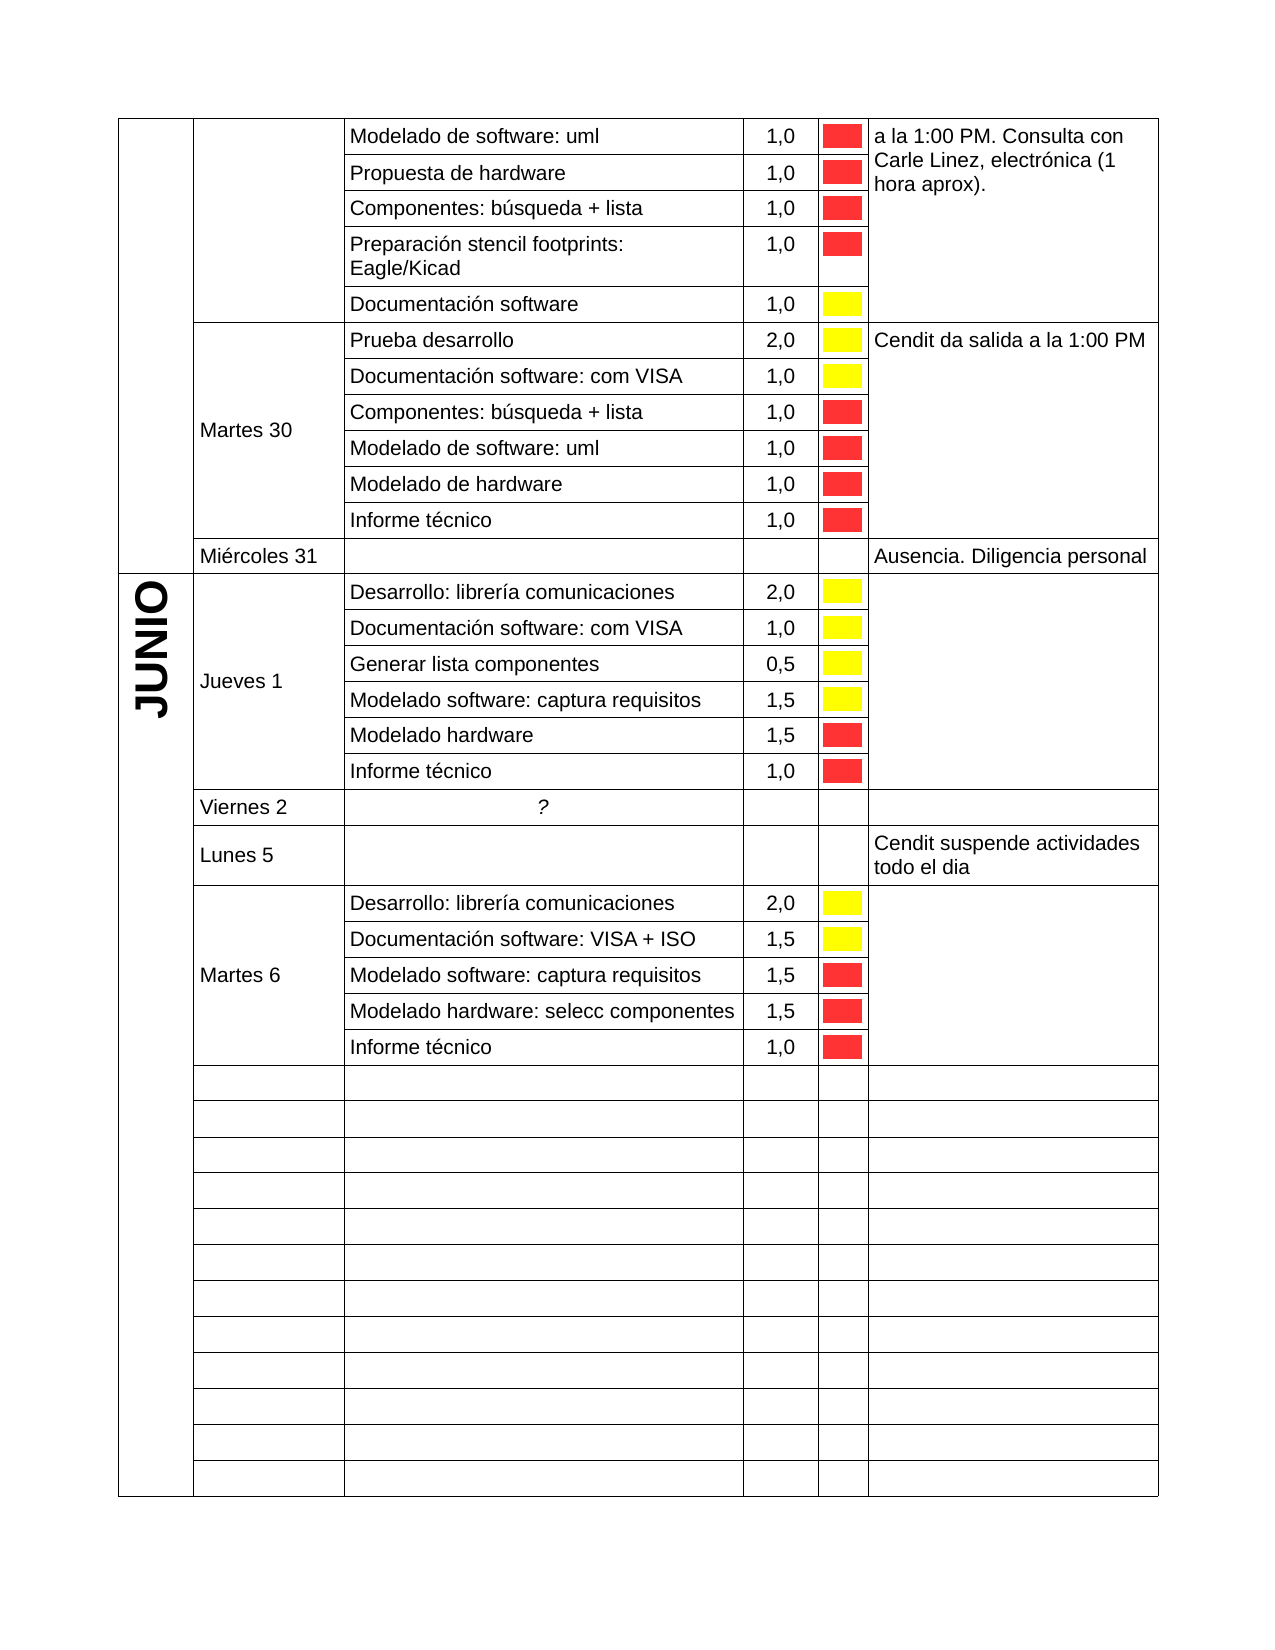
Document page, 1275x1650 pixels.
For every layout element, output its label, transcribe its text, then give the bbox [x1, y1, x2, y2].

table_cell 1,0 [744, 431, 818, 466]
table_cell Modelado hardware: selecc componentes [345, 994, 743, 1028]
table_cell Documentación software: VISA + ISO [345, 922, 743, 957]
table_cell [869, 1461, 1158, 1496]
table_cell [744, 1281, 818, 1316]
table_cell Propuesta de hardware [345, 155, 743, 190]
table_cell [194, 1281, 344, 1316]
table_cell [194, 1101, 344, 1136]
table_cell [819, 922, 868, 957]
table_cell [819, 1461, 868, 1496]
table_cell [819, 227, 868, 286]
table_cell Componentes: búsqueda + lista [345, 191, 743, 226]
table_cell [819, 155, 868, 190]
table_cell [819, 1425, 868, 1460]
table_cell [819, 886, 868, 921]
table_cell [345, 1138, 743, 1172]
table_cell [744, 826, 818, 885]
table_cell [819, 646, 868, 681]
table_cell Modelado hardware [345, 718, 743, 753]
table_cell [819, 287, 868, 322]
table_cell [869, 1101, 1158, 1136]
table_cell Miércoles 31 [194, 539, 344, 573]
table_cell [744, 1425, 818, 1460]
table_cell [194, 1209, 344, 1244]
table_cell [744, 539, 818, 573]
table_cell Generar lista componentes [345, 646, 743, 681]
table_cell Cendit da salida a la 1:00 PM [869, 323, 1158, 537]
table_cell [345, 1461, 743, 1496]
table_cell Informe técnico [345, 503, 743, 537]
table_cell Modelado de hardware [345, 467, 743, 501]
table_cell Ausencia. Diligencia personal [869, 539, 1158, 573]
table_cell [819, 718, 868, 753]
table_cell JUNIO [119, 574, 193, 1496]
table_cell 2,0 [744, 886, 818, 921]
table_cell 1,0 [744, 610, 818, 645]
table_cell [744, 1353, 818, 1388]
table_cell [345, 1209, 743, 1244]
table_cell [819, 1138, 868, 1172]
table_cell 1,0 [744, 754, 818, 789]
table_cell [345, 539, 743, 573]
table_cell [819, 1030, 868, 1064]
table_cell [819, 1101, 868, 1136]
table_cell 1,5 [744, 718, 818, 753]
table_cell Prueba desarrollo [345, 323, 743, 358]
table_cell 1,5 [744, 958, 818, 993]
table_cell [345, 1281, 743, 1316]
table_cell [819, 1281, 868, 1316]
table_cell [869, 1425, 1158, 1460]
table_cell 1,0 [744, 395, 818, 429]
table_cell [194, 1245, 344, 1280]
table_cell [869, 1138, 1158, 1172]
table_cell 1,5 [744, 682, 818, 717]
table_cell [819, 1209, 868, 1244]
table_cell ? [345, 790, 743, 825]
table_cell [819, 1389, 868, 1424]
table_cell Informe técnico [345, 754, 743, 789]
table_cell [194, 1389, 344, 1424]
table_cell [869, 1353, 1158, 1388]
table_cell [744, 1138, 818, 1172]
table_cell [819, 994, 868, 1028]
table_cell [869, 1317, 1158, 1352]
table_cell [819, 467, 868, 501]
table_cell [819, 323, 868, 358]
table_cell [819, 1245, 868, 1280]
table_cell [869, 574, 1158, 789]
table_cell Documentación software: com VISA [345, 359, 743, 394]
table_cell Preparación stencil footprints: Eagle/Kicad [345, 227, 743, 286]
table_cell [744, 1461, 818, 1496]
table_cell [744, 1317, 818, 1352]
table_cell [869, 1173, 1158, 1208]
table_cell 1,5 [744, 922, 818, 957]
table_cell [819, 826, 868, 885]
table_cell [819, 958, 868, 993]
table_cell [119, 119, 193, 573]
table_cell Modelado de software: uml [345, 431, 743, 466]
table_cell [194, 1066, 344, 1100]
table_cell 0,5 [744, 646, 818, 681]
table_cell [194, 119, 344, 322]
table_cell Informe técnico [345, 1030, 743, 1064]
table_cell 1,0 [744, 155, 818, 190]
table_cell [345, 1425, 743, 1460]
table_cell [819, 431, 868, 466]
table_cell [345, 1245, 743, 1280]
table_cell [345, 1173, 743, 1208]
table_cell 1,0 [744, 467, 818, 501]
table_cell [819, 1066, 868, 1100]
table_cell [819, 1173, 868, 1208]
table_cell [819, 191, 868, 226]
table_cell Viernes 2 [194, 790, 344, 825]
table_cell [345, 1317, 743, 1352]
table_cell [744, 1173, 818, 1208]
table_cell [819, 754, 868, 789]
table_cell Desarrollo: librería comunicaciones [345, 574, 743, 609]
table_cell 1,0 [744, 191, 818, 226]
table_cell [345, 1353, 743, 1388]
table_cell a la 1:00 PM. Consulta con Carle Linez, electrónica (1 hora aprox). [869, 119, 1158, 322]
table_cell 1,0 [744, 119, 818, 154]
table_cell 1,0 [744, 287, 818, 322]
table_cell 1,0 [744, 1030, 818, 1064]
table_cell [819, 1353, 868, 1388]
table_cell Modelado software: captura requisitos [345, 682, 743, 717]
table_cell Desarrollo: librería comunicaciones [345, 886, 743, 921]
table_cell 1,5 [744, 994, 818, 1028]
table_cell [345, 826, 743, 885]
table_cell [194, 1461, 344, 1496]
table_cell [744, 1066, 818, 1100]
table_cell [744, 1389, 818, 1424]
table_cell [345, 1389, 743, 1424]
table_cell [869, 790, 1158, 825]
table_cell Lunes 5 [194, 826, 344, 885]
table_cell Martes 30 [194, 323, 344, 537]
table_cell [819, 539, 868, 573]
table_cell 2,0 [744, 574, 818, 609]
table_cell [819, 574, 868, 609]
table_cell 1,0 [744, 227, 818, 286]
table_cell [869, 1245, 1158, 1280]
table_cell [819, 790, 868, 825]
table_cell [194, 1138, 344, 1172]
table_cell 1,0 [744, 359, 818, 394]
table_cell [819, 503, 868, 537]
table_cell [194, 1173, 344, 1208]
table_cell Modelado software: captura requisitos [345, 958, 743, 993]
table_cell [819, 359, 868, 394]
table_cell Documentación software: com VISA [345, 610, 743, 645]
table_cell [345, 1101, 743, 1136]
table_cell [819, 610, 868, 645]
table_cell [194, 1425, 344, 1460]
table_cell [869, 1209, 1158, 1244]
table_cell [819, 682, 868, 717]
table_cell [744, 1209, 818, 1244]
table_cell Cendit suspende actividades todo el dia [869, 826, 1158, 885]
table_cell Jueves 1 [194, 574, 344, 789]
table_cell [194, 1317, 344, 1352]
table_cell [869, 1389, 1158, 1424]
table_cell [819, 1317, 868, 1352]
table_cell [744, 1101, 818, 1136]
table_cell [819, 395, 868, 429]
table_cell [194, 1353, 344, 1388]
table_cell [819, 119, 868, 154]
table_cell 1,0 [744, 503, 818, 537]
table_cell Modelado de software: uml [345, 119, 743, 154]
table_cell [345, 1066, 743, 1100]
table_cell Martes 6 [194, 886, 344, 1064]
table_cell Documentación software [345, 287, 743, 322]
table_cell [869, 1281, 1158, 1316]
table_cell [869, 1066, 1158, 1100]
table_cell [744, 790, 818, 825]
table_cell Componentes: búsqueda + lista [345, 395, 743, 429]
table_cell [869, 886, 1158, 1064]
table_cell 2,0 [744, 323, 818, 358]
table_cell [744, 1245, 818, 1280]
